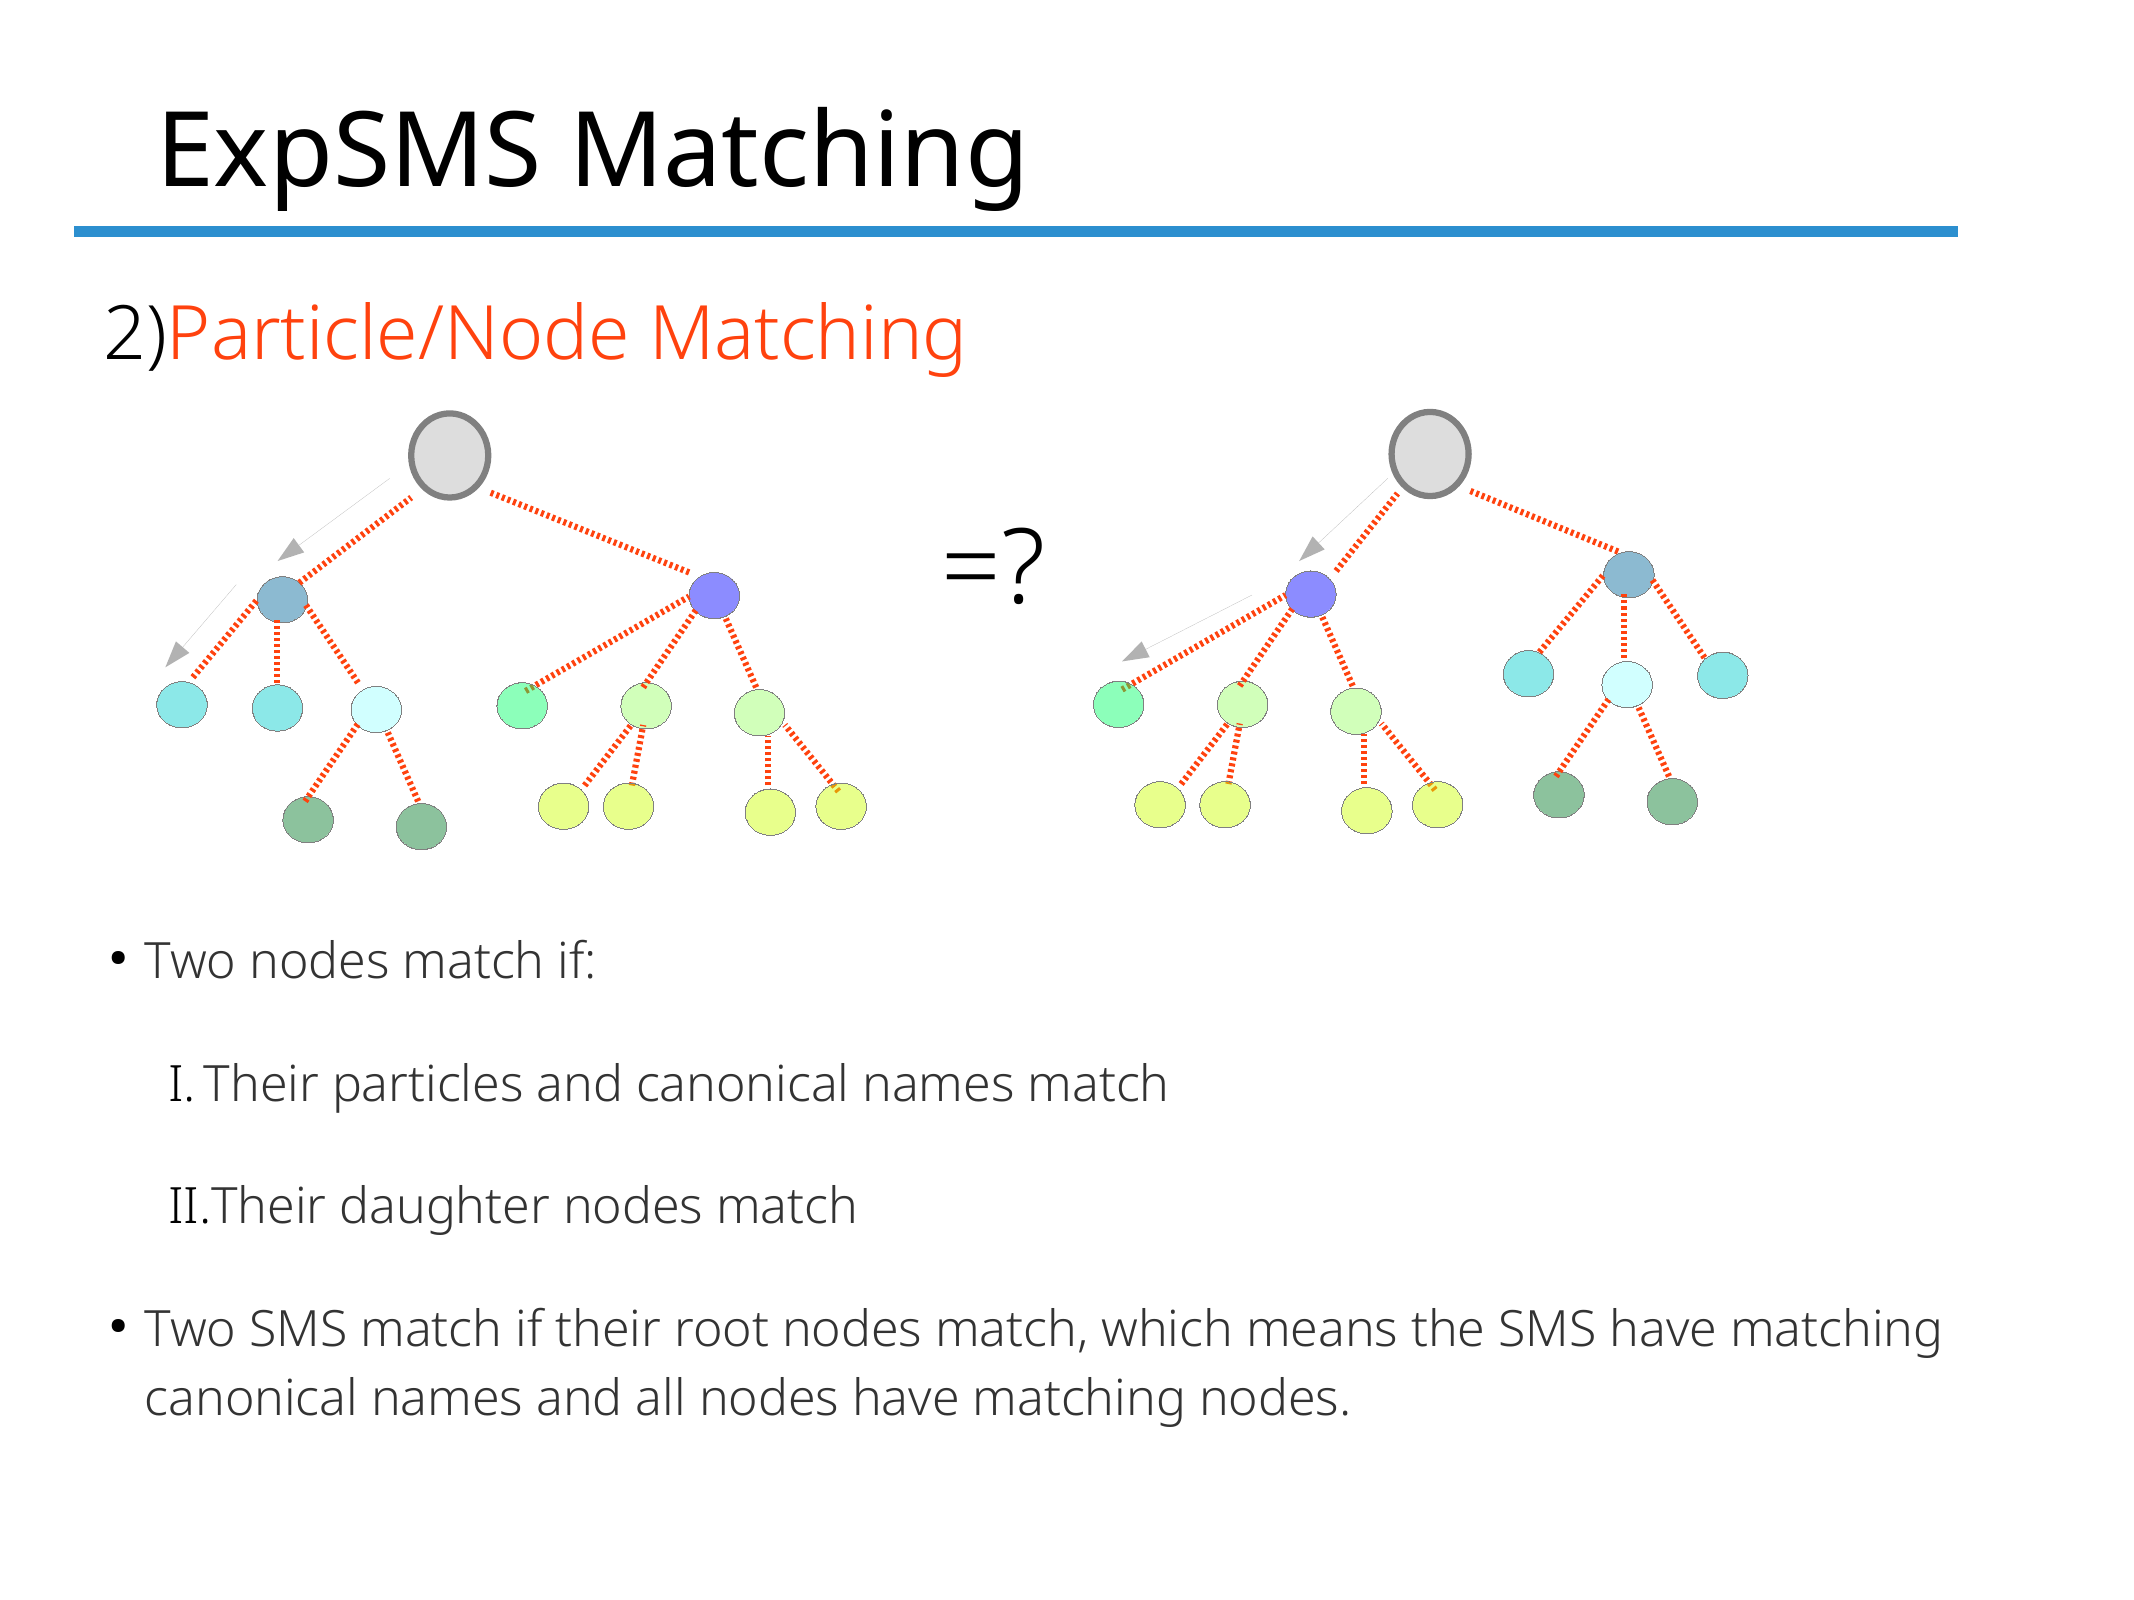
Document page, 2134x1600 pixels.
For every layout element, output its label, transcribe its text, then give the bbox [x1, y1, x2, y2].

text_box =? [927, 484, 1100, 643]
text_box [252, 684, 303, 732]
text_box [1533, 771, 1585, 818]
text_box [538, 783, 589, 830]
text_box [1391, 411, 1469, 497]
text_box [1697, 652, 1749, 699]
text_box [351, 686, 402, 733]
text_box [1647, 778, 1698, 825]
text_box Particle/Node Matching [88, 271, 1054, 391]
text_box [1285, 570, 1337, 618]
text_box [1503, 650, 1554, 697]
text_box [156, 681, 208, 728]
text_box [1134, 781, 1186, 828]
text_box [620, 682, 672, 729]
text_box [257, 576, 308, 623]
text_box [396, 803, 447, 850]
text_box [1093, 681, 1144, 728]
text_box [1330, 688, 1382, 735]
text_box Two nodes match if: Their particles and canonical names match Their daughter nodes match Two SMS match if their root nodes match, which means the SMS have matching canonical names and all nodes have matching nodes. [94, 917, 2044, 1441]
text_box [282, 796, 334, 843]
text_box [603, 783, 654, 830]
text_box ExpSMS Matching [132, 58, 1054, 232]
text_box [1217, 681, 1268, 728]
text_box [1601, 661, 1653, 708]
text_box [1199, 781, 1251, 828]
text_box [689, 572, 740, 619]
text_box [1603, 551, 1655, 598]
text_box [734, 689, 785, 736]
text_box [411, 413, 489, 498]
text_box [745, 788, 796, 836]
text_box [1412, 781, 1463, 828]
text_box [815, 783, 867, 830]
text_box [1341, 787, 1393, 834]
text_box [496, 682, 548, 729]
